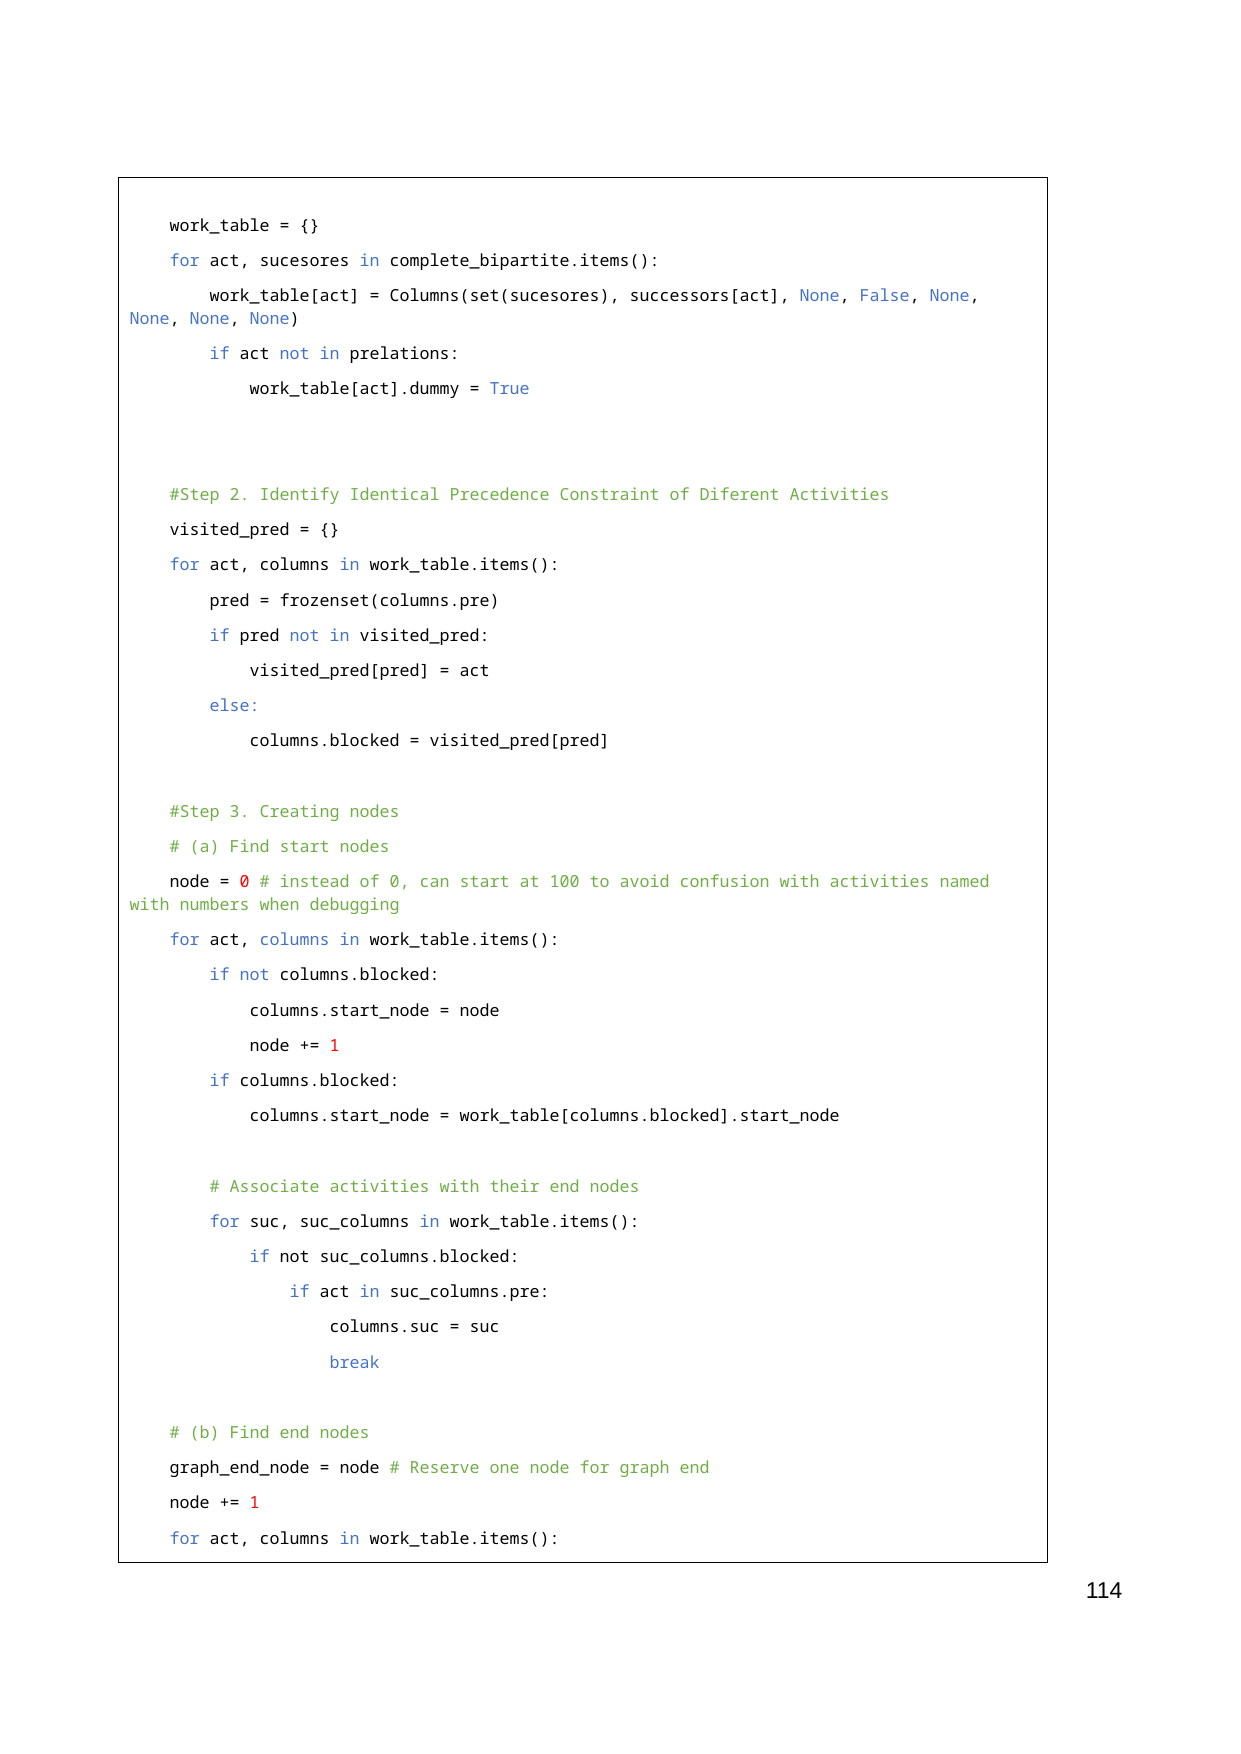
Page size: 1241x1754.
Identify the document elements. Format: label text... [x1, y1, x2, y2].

table_header work_table = {} for act, sucesores in complete_bipartite.items(): work_table[act] = Columns(set(sucesores), successors[act], None, False, None, None, None, None) if act not in prelations: work_table[act].dummy = True #Step 2. Identify Identical Precedence Constraint of Diferent Activities visited_pred = {} for act, columns in work_table.items(): pred = frozenset(columns.pre) if pred not in visited_pred: visited_pred[pred] = act else: columns.blocked = visited_pred[pred] #Step 3. Creating nodes # (a) Find start nodes node = 0 # instead of 0, can start at 100 to avoid confusion with activities named with numbers when debugging for act, columns in work_table.items(): if not columns.blocked: columns.start_node = node node += 1 if columns.blocked: columns.start_node = work_table[columns.blocked].start_node # Associate activities with their end nodes for suc, suc_columns in work_table.items(): if not suc_columns.blocked: if act in suc_columns.pre: columns.suc = suc break # (b) Find end nodes graph_end_node = node # Reserve one node for graph end node += 1 for act, columns in work_table.items(): [119, 178, 1047, 1562]
